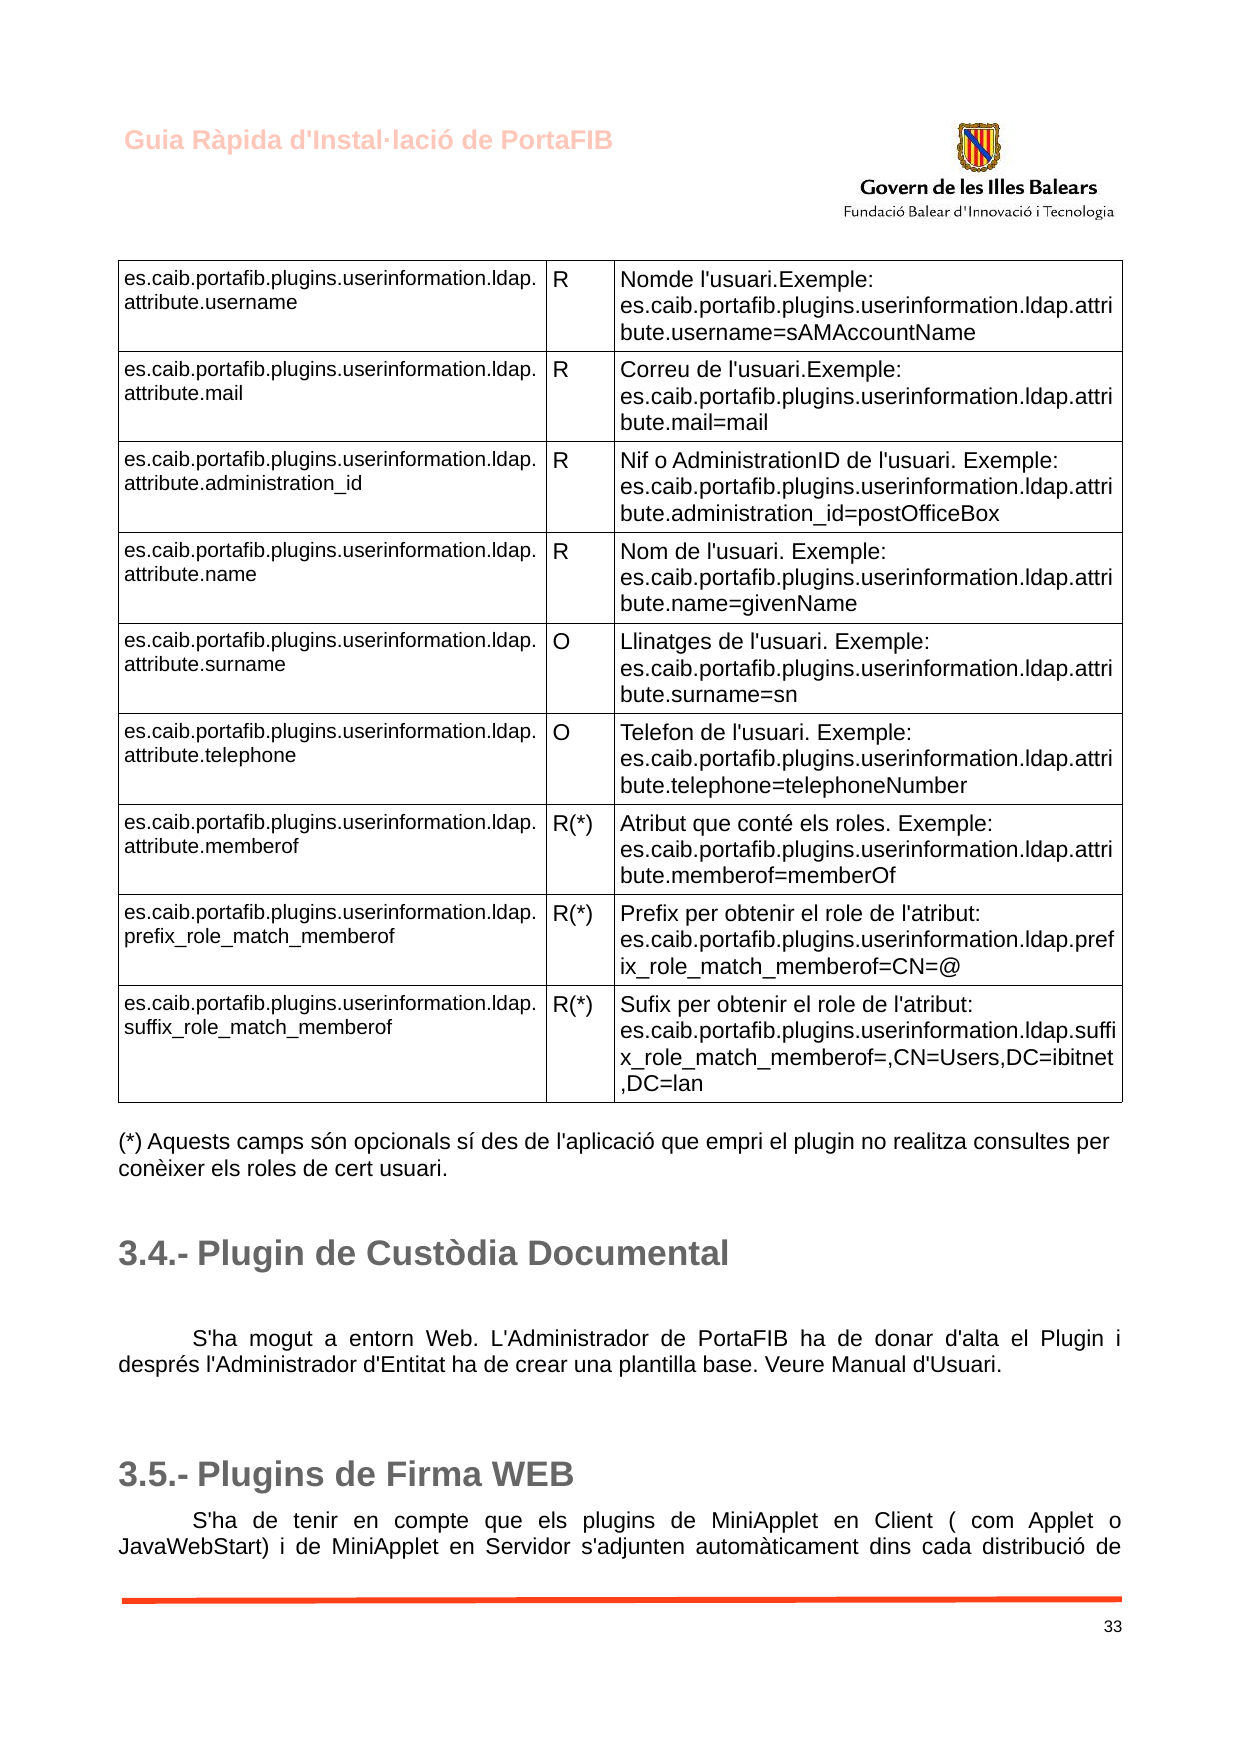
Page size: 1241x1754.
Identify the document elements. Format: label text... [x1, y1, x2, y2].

text (*) Aquests camps són opcionals sí des de l'aplicació que empri el plugin no realitza consultes per conèixer els roles de cert usuari. [118, 1128, 1122, 1181]
table_cell es.caib.portafib.plugins.userinformation.ldap.attribute.memberof [119, 805, 546, 894]
table_cell es.caib.portafib.plugins.userinformation.ldap.attribute.name [119, 533, 546, 622]
picture [840, 123, 1117, 220]
subtitle Plugins de Firma WEB [118, 1453, 1122, 1494]
table_cell R [547, 261, 614, 351]
text S'ha de tenir en compte que els plugins de MiniApplet en Client ( com Applet o JavaWebStart) i de MiniApplet en Servidor s'adjunten automàticament dins cada distribució de [118, 1507, 1122, 1559]
table_cell es.caib.portafib.plugins.userinformation.ldap.suffix_role_match_memberof [119, 986, 546, 1102]
table_cell Atribut que conté els roles. Exemple: es.caib.portafib.plugins.userinformation.ldap.attribute.memberof=memberOf [615, 805, 1122, 894]
table_cell Correu de l'usuari.Exemple: es.caib.portafib.plugins.userinformation.ldap.attribute.mail=mail [615, 352, 1122, 441]
table_cell R(*) [547, 895, 614, 985]
subtitle Plugin de Custòdia Documental [118, 1232, 1122, 1273]
table_cell O [547, 624, 614, 713]
table_cell es.caib.portafib.plugins.userinformation.ldap.prefix_role_match_memberof [119, 895, 546, 985]
table_cell R(*) [547, 805, 614, 894]
table_cell Telefon de l'usuari. Exemple: es.caib.portafib.plugins.userinformation.ldap.attribute.telephone=telephoneNumber [615, 714, 1122, 804]
table_cell es.caib.portafib.plugins.userinformation.ldap.attribute.username [119, 261, 546, 351]
table_cell Llinatges de l'usuari. Exemple: es.caib.portafib.plugins.userinformation.ldap.attribute.surname=sn [615, 624, 1122, 713]
table_cell Nif o AdministrationID de l'usuari. Exemple: es.caib.portafib.plugins.userinformation.ldap.attribute.administration_id=postOfficeBox [615, 442, 1122, 532]
table_cell O [547, 714, 614, 804]
table_cell Nom de l'usuari. Exemple: es.caib.portafib.plugins.userinformation.ldap.attribute.name=givenName [615, 533, 1122, 622]
table_cell R [547, 533, 614, 622]
table_cell es.caib.portafib.plugins.userinformation.ldap.attribute.surname [119, 624, 546, 713]
table_cell es.caib.portafib.plugins.userinformation.ldap.attribute.telephone [119, 714, 546, 804]
table_cell R [547, 442, 614, 532]
table_cell es.caib.portafib.plugins.userinformation.ldap.attribute.mail [119, 352, 546, 441]
table_cell R [547, 352, 614, 441]
table_cell Nomde l'usuari.Exemple: es.caib.portafib.plugins.userinformation.ldap.attribute.username=sAMAccountName [615, 261, 1122, 351]
text S'ha mogut a entorn Web. L'Administrador de PortaFIB ha de donar d'alta el Plugin i després l'Administrador d'Entitat ha de crear una plantilla base. Veure Manual d'Usuari. [118, 1324, 1122, 1377]
table_cell R(*) [547, 986, 614, 1102]
table_cell Prefix per obtenir el role de l'atribut: es.caib.portafib.plugins.userinformation.ldap.prefix_role_match_memberof=CN=@ [615, 895, 1122, 985]
table_cell es.caib.portafib.plugins.userinformation.ldap.attribute.administration_id [119, 442, 546, 532]
table_cell Sufix per obtenir el role de l'atribut: es.caib.portafib.plugins.userinformation.ldap.suffix_role_match_memberof=,CN=Users,DC=ibitnet,DC=lan [615, 986, 1122, 1102]
